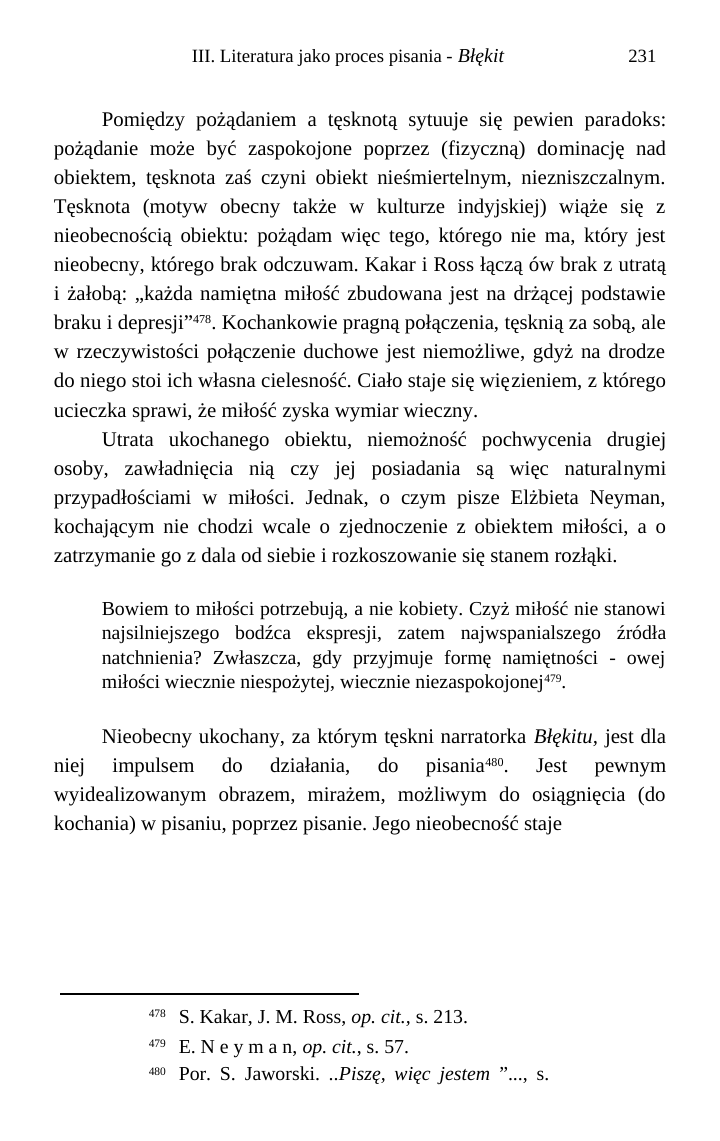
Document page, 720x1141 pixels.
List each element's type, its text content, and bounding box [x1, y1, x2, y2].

text 480 Por. S. Jaworski. ..Piszę, więc jestem ”..., s. 58. [101, 1062, 549, 1088]
text Nieobecny ukochany, za którym tęskni narratorka Błękitu, jest dla niej impulsem do działania, do pisania480. Jest pewnym wyidealizowanym obrazem, mirażem, możliwym do osiągnięcia (do kochania) w pisaniu, poprzez pisanie. Jego nieobecność staje [54, 723, 666, 835]
text Utrata ukochanego obiektu, niemożność pochwycenia dru­giej osoby, zawładnięcia nią czy jej posiadania są więc natural­nymi przypadłościami w miłości. Jednak, o czym pisze Elżbieta Neyman, kochającym nie chodzi wcale o zjednoczenie z obiek­tem miłości, a o zatrzymanie go z dala od siebie i rozkoszowanie się stanem rozłąki. [54, 427, 666, 567]
text 231 [628, 45, 661, 67]
text Pomiędzy pożądaniem a tęsknotą sytuuje się pewien para­doks: pożądanie może być zaspokojone poprzez (fizyczną) do­minację nad obiektem, tęsknota zaś czyni obiekt nieśmiertelnym, niezniszczalnym. Tęsknota (motyw obecny także w kulturze indyjskiej) wiąże się z nieobecnością obiektu: pożądam więc tego, którego nie ma, który jest nieobecny, którego brak odczu­wam. Kakar i Ross łączą ów brak z utratą i żałobą: „każda na­miętna miłość zbudowana jest na drżącej podstawie braku i de­presji”478. Kochankowie pragną połączenia, tęsknią za sobą, ale w rzeczywistości połączenie duchowe jest niemożliwe, gdyż na drodze do niego stoi ich własna cielesność. Ciało staje się wię­zieniem, z którego ucieczka sprawi, że miłość zyska wymiar wieczny. [54, 107, 666, 422]
text Bowiem to miłości potrzebują, a nie kobiety. Czyż miłość nie stanowi najsilniejszego bodźca ekspresji, zatem najwspa­nialszego źródła natchnienia? Zwłaszcza, gdy przyjmuje formę namiętności - owej miłości wiecznie niespożytej, wiecznie niezaspokojonej479. [102, 597, 666, 693]
text 479 E. N e y m a n, op. cit., s. 57. [101, 1035, 549, 1058]
text 478 S. Kakar, J. M. Ross, op. cit., s. 213. [101, 1005, 549, 1028]
text III. Literatura jako proces pisania - Błękit [192, 44, 528, 67]
